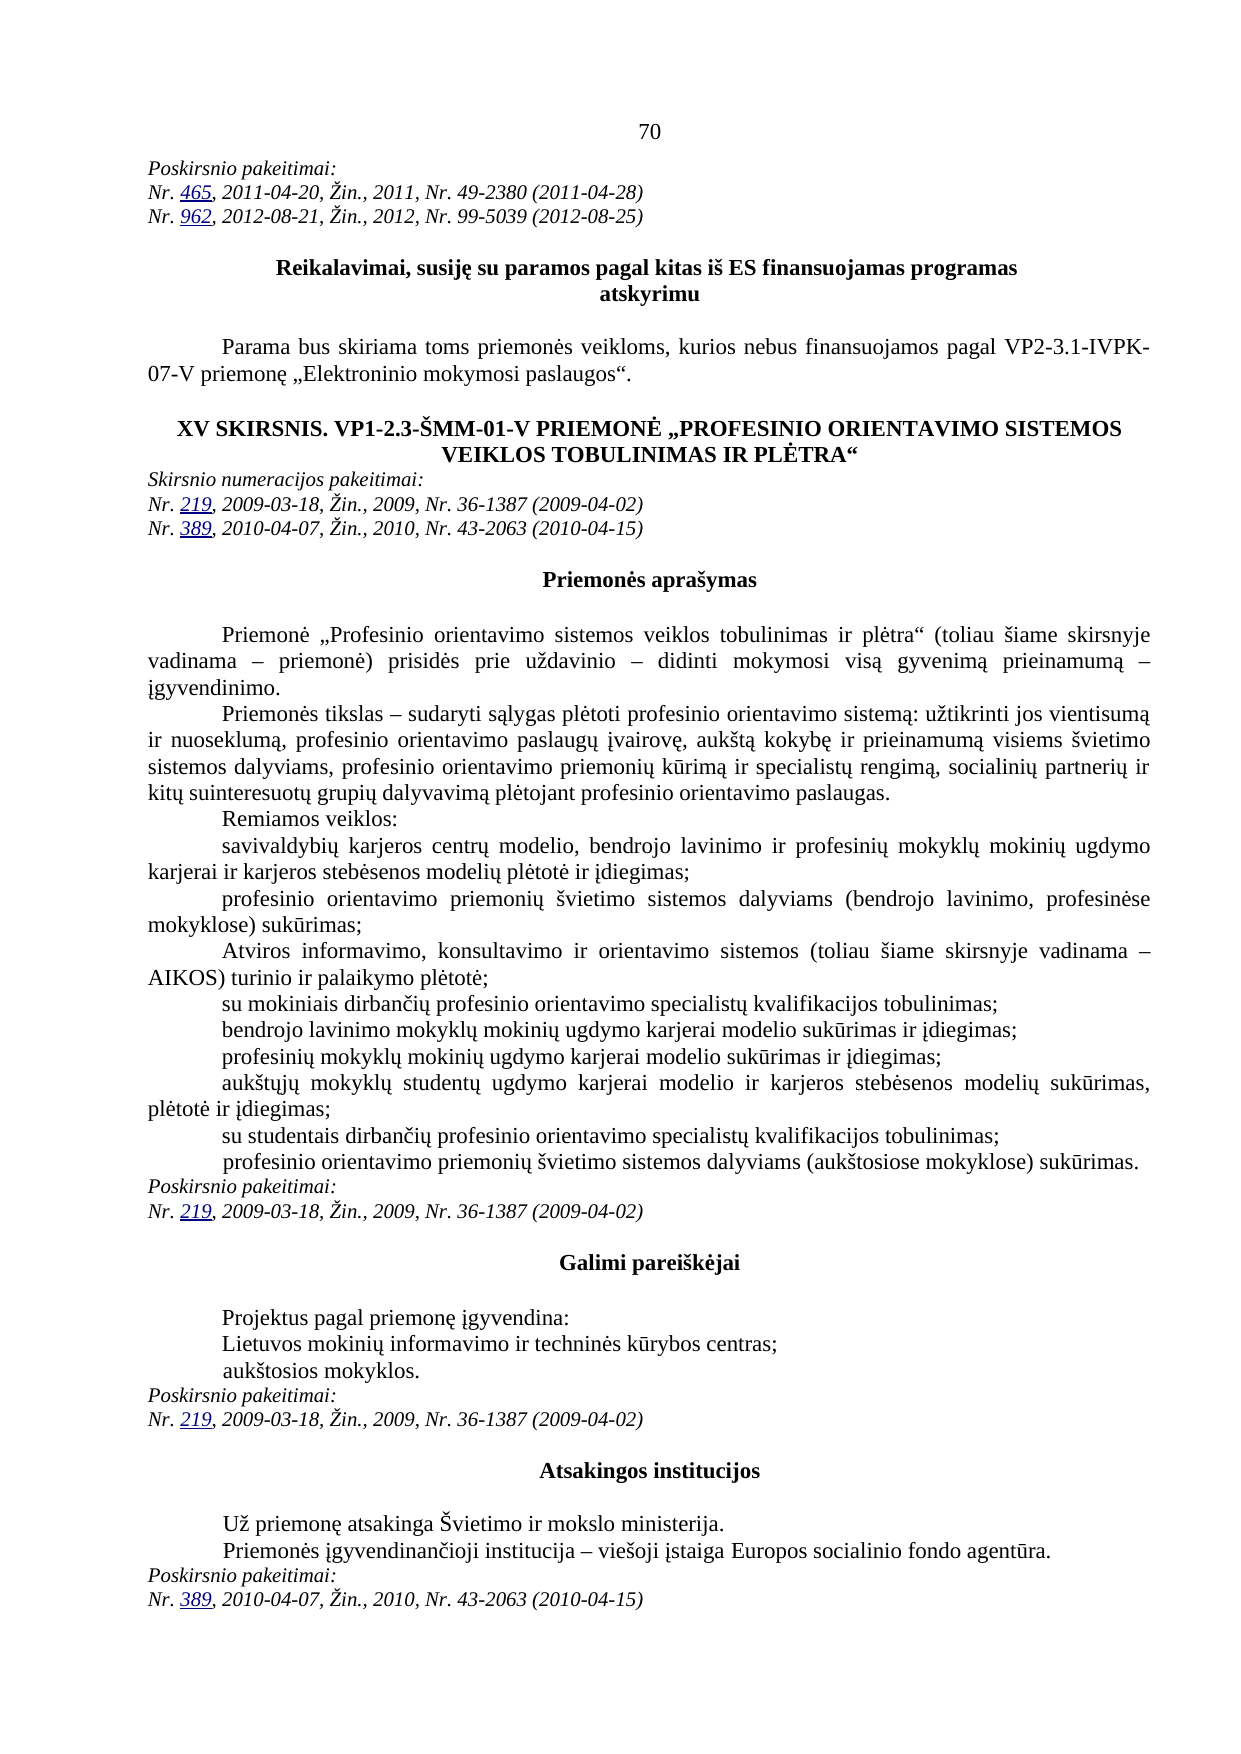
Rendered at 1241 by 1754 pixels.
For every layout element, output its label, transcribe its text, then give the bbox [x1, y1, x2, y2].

text Poskirsnio pakeitimai: [148, 1174, 1152, 1198]
text Galimi pareiškėjai [148, 1249, 1152, 1275]
text Nr. 389, 2010-04-07, Žin., 2010, Nr. 43-2063 (2010-04-15) [148, 516, 1152, 539]
text su studentais dirbančių profesinio orientavimo specialistų kvalifikacijos tobulinimas; [148, 1122, 1152, 1148]
text Nr. 389, 2010-04-07, Žin., 2010, Nr. 43-2063 (2010-04-15) [148, 1587, 1152, 1611]
text Nr. 219, 2009-03-18, Žin., 2009, Nr. 36-1387 (2009-04-02) [148, 1407, 1152, 1431]
text Nr. 219, 2009-03-18, Žin., 2009, Nr. 36-1387 (2009-04-02) [148, 1198, 1152, 1223]
text Poskirsnio pakeitimai: [148, 1563, 1152, 1587]
text Projektus pagal priemonę įgyvendina: [148, 1304, 1152, 1330]
text profesinių mokyklų mokinių ugdymo karjerai modelio sukūrimas ir įdiegimas; [148, 1043, 1152, 1069]
text Atviros informavimo, konsultavimo ir orientavimo sistemos (toliau šiame skirsnyje vadinama – AIKOS) turinio ir palaikymo plėtotė; [148, 937, 1152, 990]
text Priemonės įgyvendinančioji institucija – viešoji įstaiga Europos socialinio fondo agentūra. [148, 1537, 1152, 1563]
text Lietuvos mokinių informavimo ir techninės kūrybos centras; [148, 1330, 1152, 1357]
text bendrojo lavinimo mokyklų mokinių ugdymo karjerai modelio sukūrimas ir įdiegimas; [148, 1016, 1152, 1043]
text Reikalavimai, susiję su paramos pagal kitas iš ES finansuojamas programas atskyrimu [148, 254, 1152, 307]
text aukštosios mokyklos. [148, 1357, 1152, 1383]
text Nr. 465, 2011-04-20, Žin., 2011, Nr. 49-2380 (2011-04-28) [148, 180, 1152, 204]
text Atsakingos institucijos [148, 1458, 1152, 1484]
text su mokiniais dirbančių profesinio orientavimo specialistų kvalifikacijos tobulinimas; [148, 990, 1152, 1016]
text Už priemonę atsakinga Švietimo ir mokslo ministerija. [148, 1510, 1152, 1537]
text profesinio orientavimo priemonių švietimo sistemos dalyviams (aukštosiose mokyklose) sukūrimas. [148, 1148, 1152, 1174]
text Parama bus skiriama toms priemonės veikloms, kurios nebus finansuojamos pagal VP2-3.1-IVPK-07-V priemonę „Elektroninio mokymosi paslaugos“. [148, 333, 1152, 386]
text profesinio orientavimo priemonių švietimo sistemos dalyviams (bendrojo lavinimo, profesinėse mokyklose) sukūrimas; [148, 884, 1152, 937]
text Nr. 962, 2012-08-21, Žin., 2012, Nr. 99-5039 (2012-08-25) [148, 204, 1152, 228]
subtitle XV SKIRSNIS. VP1-2.3-ŠMM-01-V PRIEMONĖ „PROFESINIO ORIENTAVIMO SISTEMOS VEIKLOS TOBULINIMAS IR PLĖTRA“ [148, 415, 1152, 467]
text Remiamos veiklos: [148, 806, 1152, 832]
text Poskirsnio pakeitimai: [148, 156, 1152, 180]
text savivaldybių karjeros centrų modelio, bendrojo lavinimo ir profesinių mokyklų mokinių ugdymo karjerai ir karjeros stebėsenos modelių plėtotė ir įdiegimas; [148, 832, 1152, 884]
text Priemonės aprašymas [148, 566, 1152, 592]
text Priemonės tikslas – sudaryti sąlygas plėtoti profesinio orientavimo sistemą: užtikrinti jos vientisumą ir nuoseklumą, profesinio orientavimo paslaugų įvairovę, aukštą kokybę ir prieinamumą visiems švietimo sistemos dalyviams, profesinio orientavimo priemonių kūrimą ir specialistų rengimą, socialinių partnerių ir kitų suinteresuotų grupių dalyvavimą plėtojant profesinio orientavimo paslaugas. [148, 700, 1152, 806]
text aukštųjų mokyklų studentų ugdymo karjerai modelio ir karjeros stebėsenos modelių sukūrimas, plėtotė ir įdiegimas; [148, 1069, 1152, 1122]
text Nr. 219, 2009-03-18, Žin., 2009, Nr. 36-1387 (2009-04-02) [148, 491, 1152, 516]
text Priemonė „Profesinio orientavimo sistemos veiklos tobulinimas ir plėtra“ (toliau šiame skirsnyje vadinama – priemonė) prisidės prie uždavinio – didinti mokymosi visą gyvenimą prieinamumą – įgyvendinimo. [148, 621, 1152, 700]
text Poskirsnio pakeitimai: [148, 1383, 1152, 1407]
text Skirsnio numeracijos pakeitimai: [148, 467, 1152, 491]
